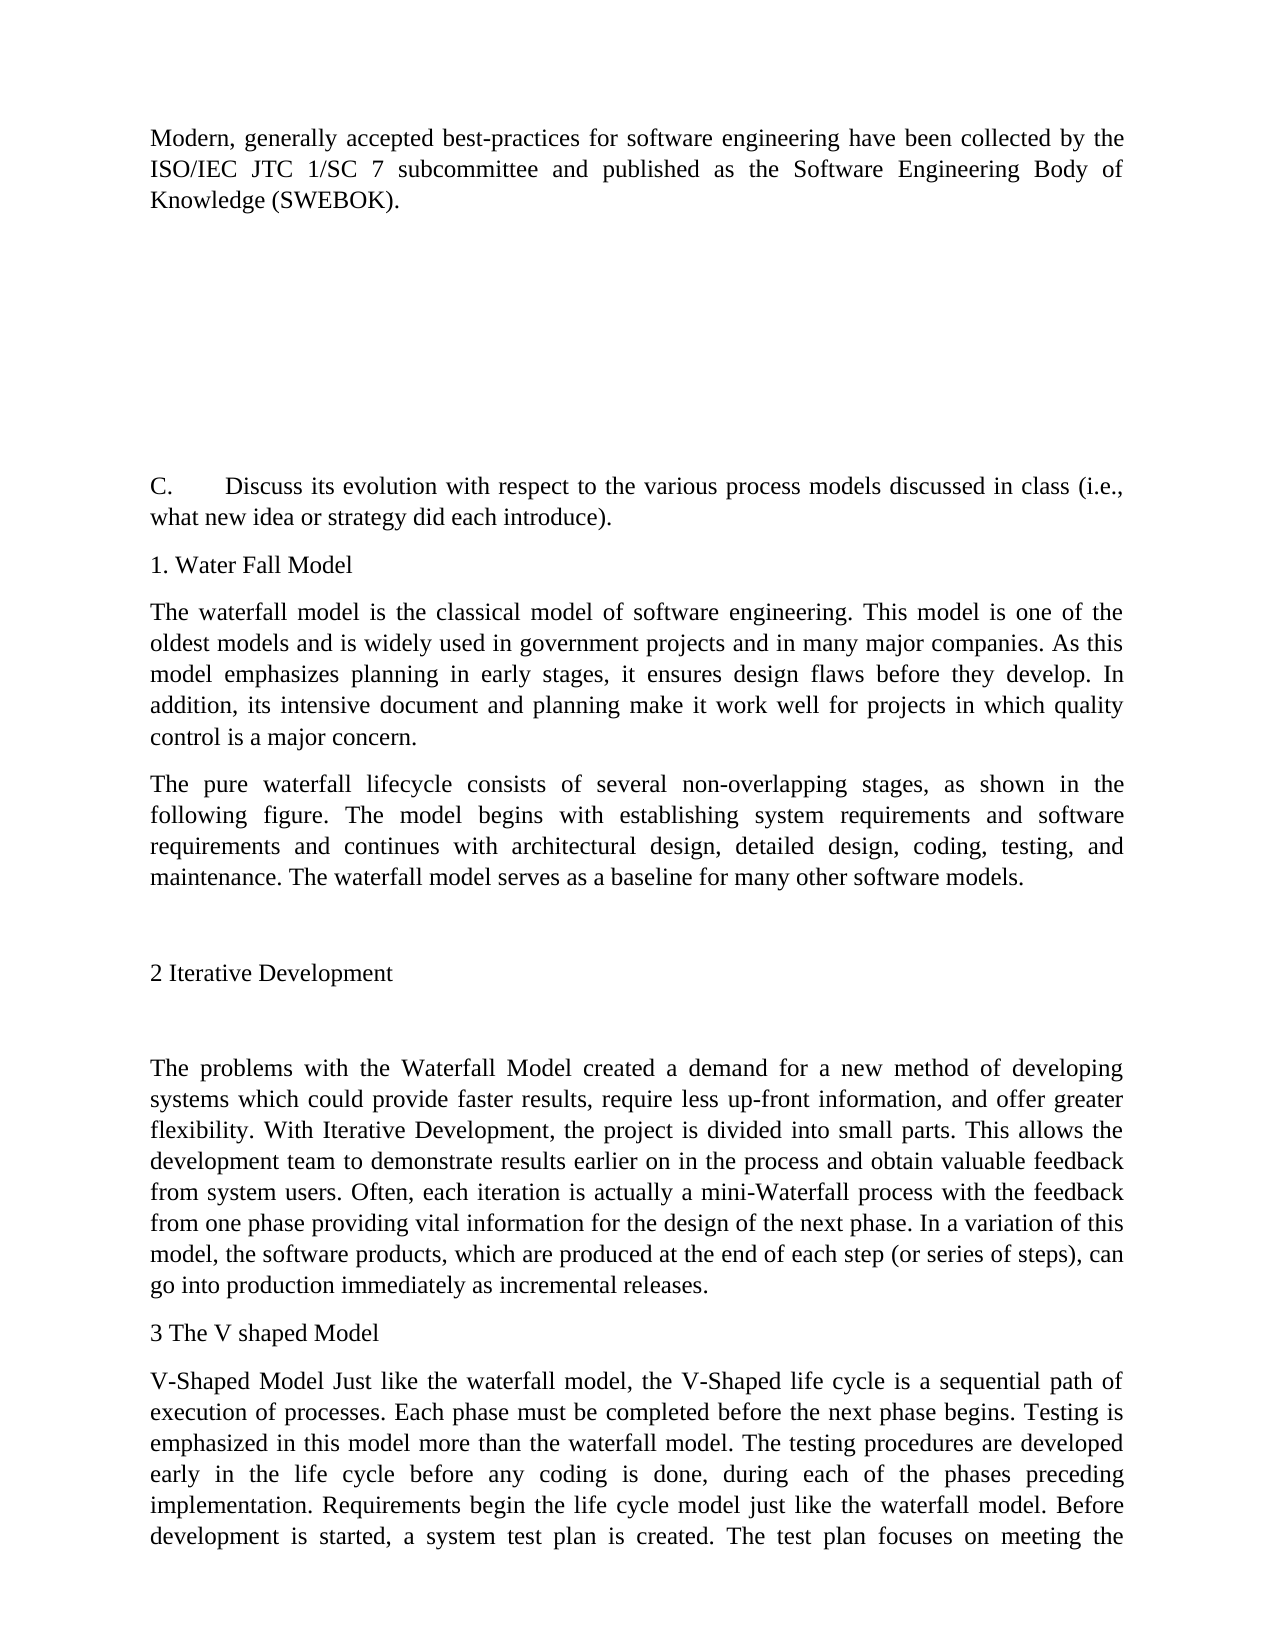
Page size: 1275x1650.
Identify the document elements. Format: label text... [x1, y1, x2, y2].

text 1. Water Fall Model [150, 550, 1125, 578]
text 2 Iterative Development [150, 958, 1125, 987]
text The problems with the Waterfall Model created a demand for a new method of developing systems which could provide faster results, require less up-front information, and offer greater flexibility. With Iterative Development, the project is divided into small parts. This allows the development team to demonstrate results earlier on in the process and obtain valuable feedback from system users. Often, each iteration is actually a mini-Waterfall process with the feedback from one phase providing vital information for the design of the next phase. In a variation of this model, the software products, which are produced at the end of each step (or series of steps), can go into production immediately as incremental releases. [150, 1053, 1125, 1299]
text The waterfall model is the classical model of software engineering. This model is one of the oldest models and is widely used in government projects and in many major companies. As this model emphasizes planning in early stages, it ensures design flaws before they develop. In addition, its intensive document and planning make it work well for projects in which quality control is a major concern. [150, 597, 1125, 750]
text 3 The V shaped Model [150, 1318, 1125, 1347]
text Modern, generally accepted best-practices for software engineering have been collected by the ISO/IEC JTC 1/SC 7 subcommittee and published as the Software Engineering Body of Knowledge (SWEBOK). [150, 123, 1125, 213]
text C. Discuss its evolution with respect to the various process models discussed in class (i.e., what new idea or strategy did each introduce). [150, 471, 1125, 531]
text The pure waterfall lifecycle consists of several non-overlapping stages, as shown in the following figure. The model begins with establishing system requirements and software requirements and continues with architectural design, detailed design, coding, testing, and maintenance. The waterfall model serves as a baseline for many other software models. [150, 769, 1125, 891]
text V-Shaped Model Just like the waterfall model, the V-Shaped life cycle is a sequential path of execution of processes. Each phase must be completed before the next phase begins. Testing is emphasized in this model more than the waterfall model. The testing procedures are developed early in the life cycle before any coding is done, during each of the phases preceding implementation. Requirements begin the life cycle model just like the waterfall model. Before development is started, a system test plan is created. The test plan focuses on meeting the [150, 1366, 1125, 1550]
